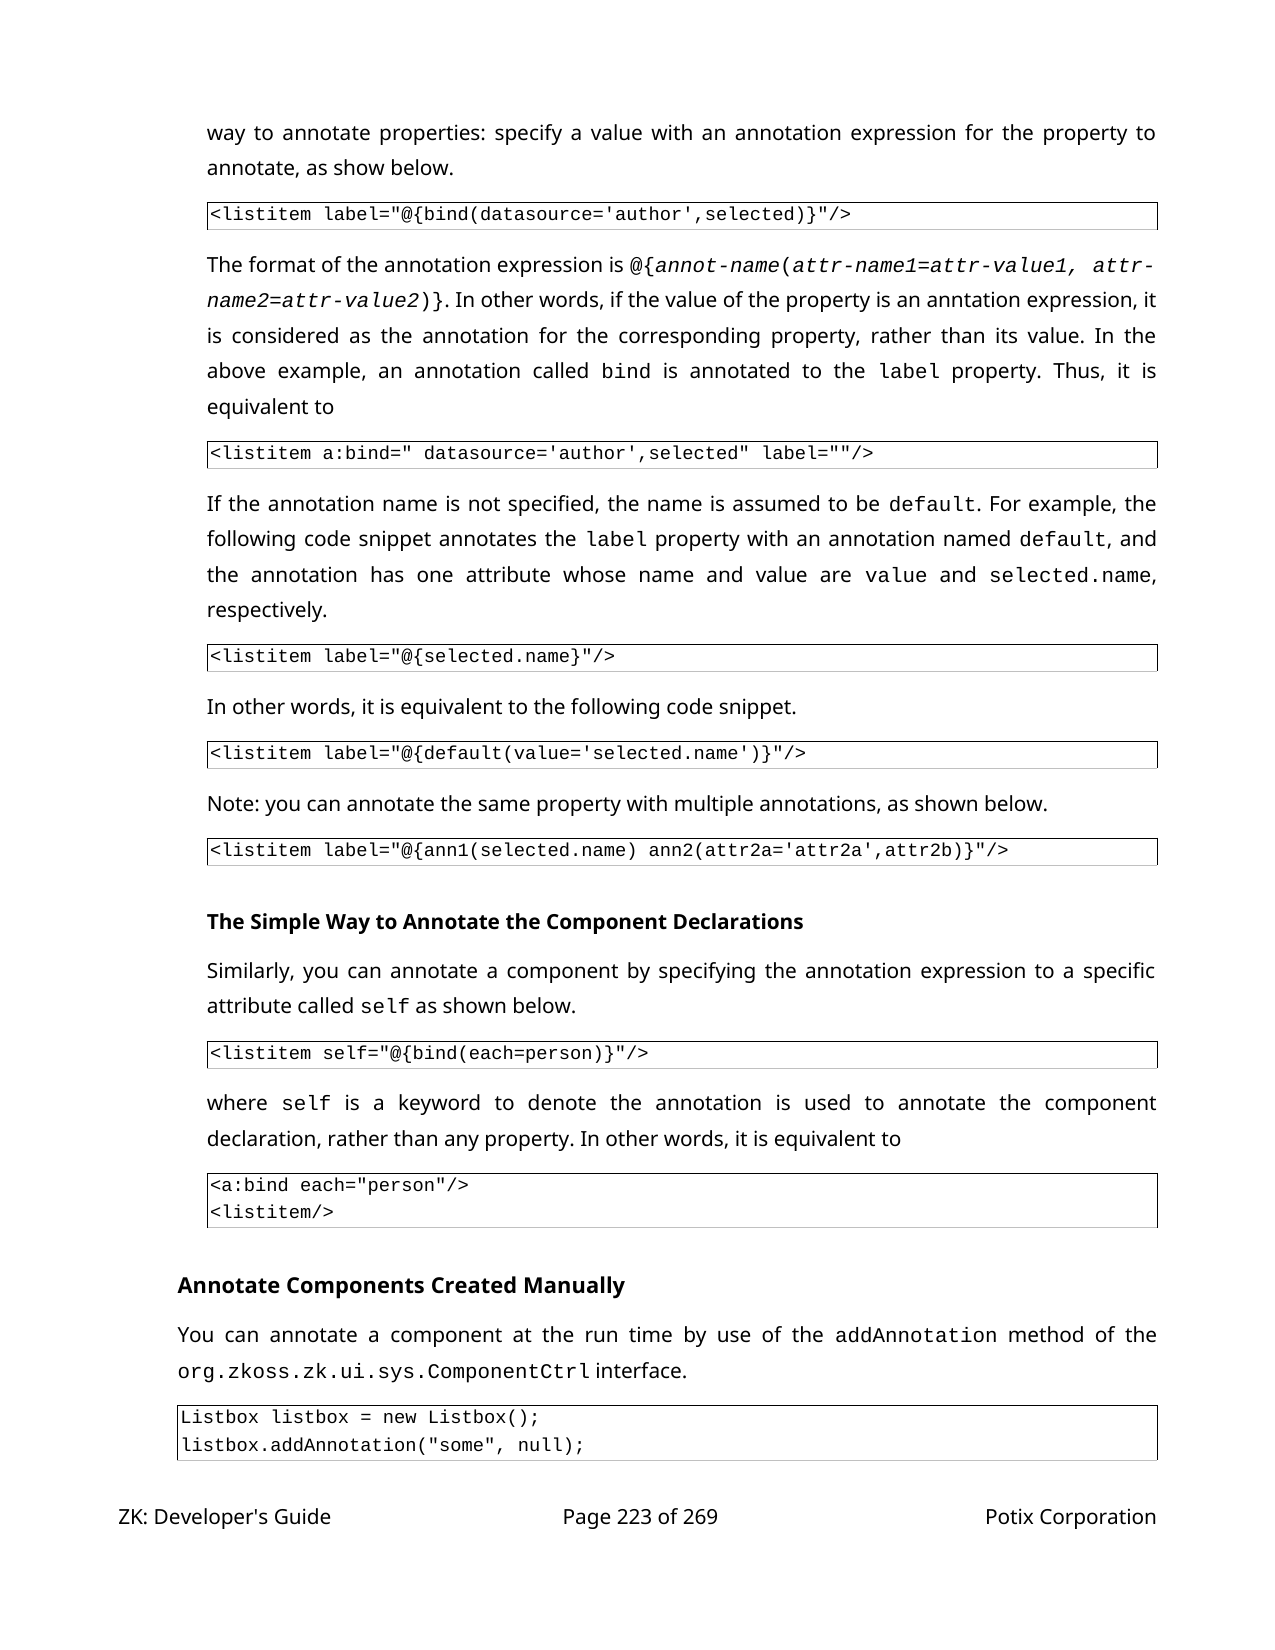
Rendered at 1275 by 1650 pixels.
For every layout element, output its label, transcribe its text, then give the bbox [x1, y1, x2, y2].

text The format of the annotation expression is @{annot-name(attr-name1=attr-value1, attr-name2=attr-value2)}. In other words, if the value of the property is an anntation expression, it is considered as the annotation for the corresponding property, rather than its value. In the above example, an annotation called bind is annotated to the label property. Thus, it is equivalent to [207, 250, 1157, 420]
text listbox.addAnnotation("some", null); [178, 1432, 1157, 1460]
text <listitem self="@{bind(each=person)}"/> [208, 1042, 1157, 1068]
text If the annotation name is not specified, the name is assumed to be default. For example, the following code snippet annotates the label property with an annotation named default, and the annotation has one attribute whose name and value are value and selected.name, respectively. [207, 489, 1157, 623]
subtitle Annotate Components Created Manually [177, 1270, 1157, 1300]
text <listitem/> [208, 1200, 1157, 1227]
text <listitem label="@{ann1(selected.name) ann2(attr2a='attr2a',attr2b)}"/> [208, 839, 1157, 865]
text Similarly, you can annotate a component by specifying the annotation expression to a specific attribute called self as shown below. [207, 956, 1157, 1020]
text Listbox listbox = new Listbox(); [178, 1406, 1157, 1429]
subtitle The Simple Way to Annotate the Component Declarations [207, 907, 1157, 936]
text <listitem label="@{bind(datasource='author',selected)}"/> [208, 203, 1157, 229]
text <listitem a:bind=" datasource='author',selected" label=""/> [208, 442, 1157, 468]
text You can annotate a component at the run time by use of the addAnnotation method of the org.zkoss.zk.ui.sys.ComponentCtrl interface. [177, 1321, 1157, 1384]
text <listitem label="@{default(value='selected.name')}"/> [208, 742, 1157, 768]
text <a:bind each="person"/> [208, 1174, 1157, 1197]
text where self is a keyword to denote the annotation is used to annotate the component declaration, rather than any property. In other words, it is equivalent to [207, 1088, 1157, 1152]
text In other words, it is equivalent to the following code snippet. [207, 692, 1157, 720]
text Note: you can annotate the same property with multiple annotations, as shown below. [207, 789, 1157, 817]
text <listitem label="@{selected.name}"/> [208, 645, 1157, 671]
text way to annotate properties: specify a value with an annotation expression for the property to annotate, as show below. [207, 118, 1157, 182]
